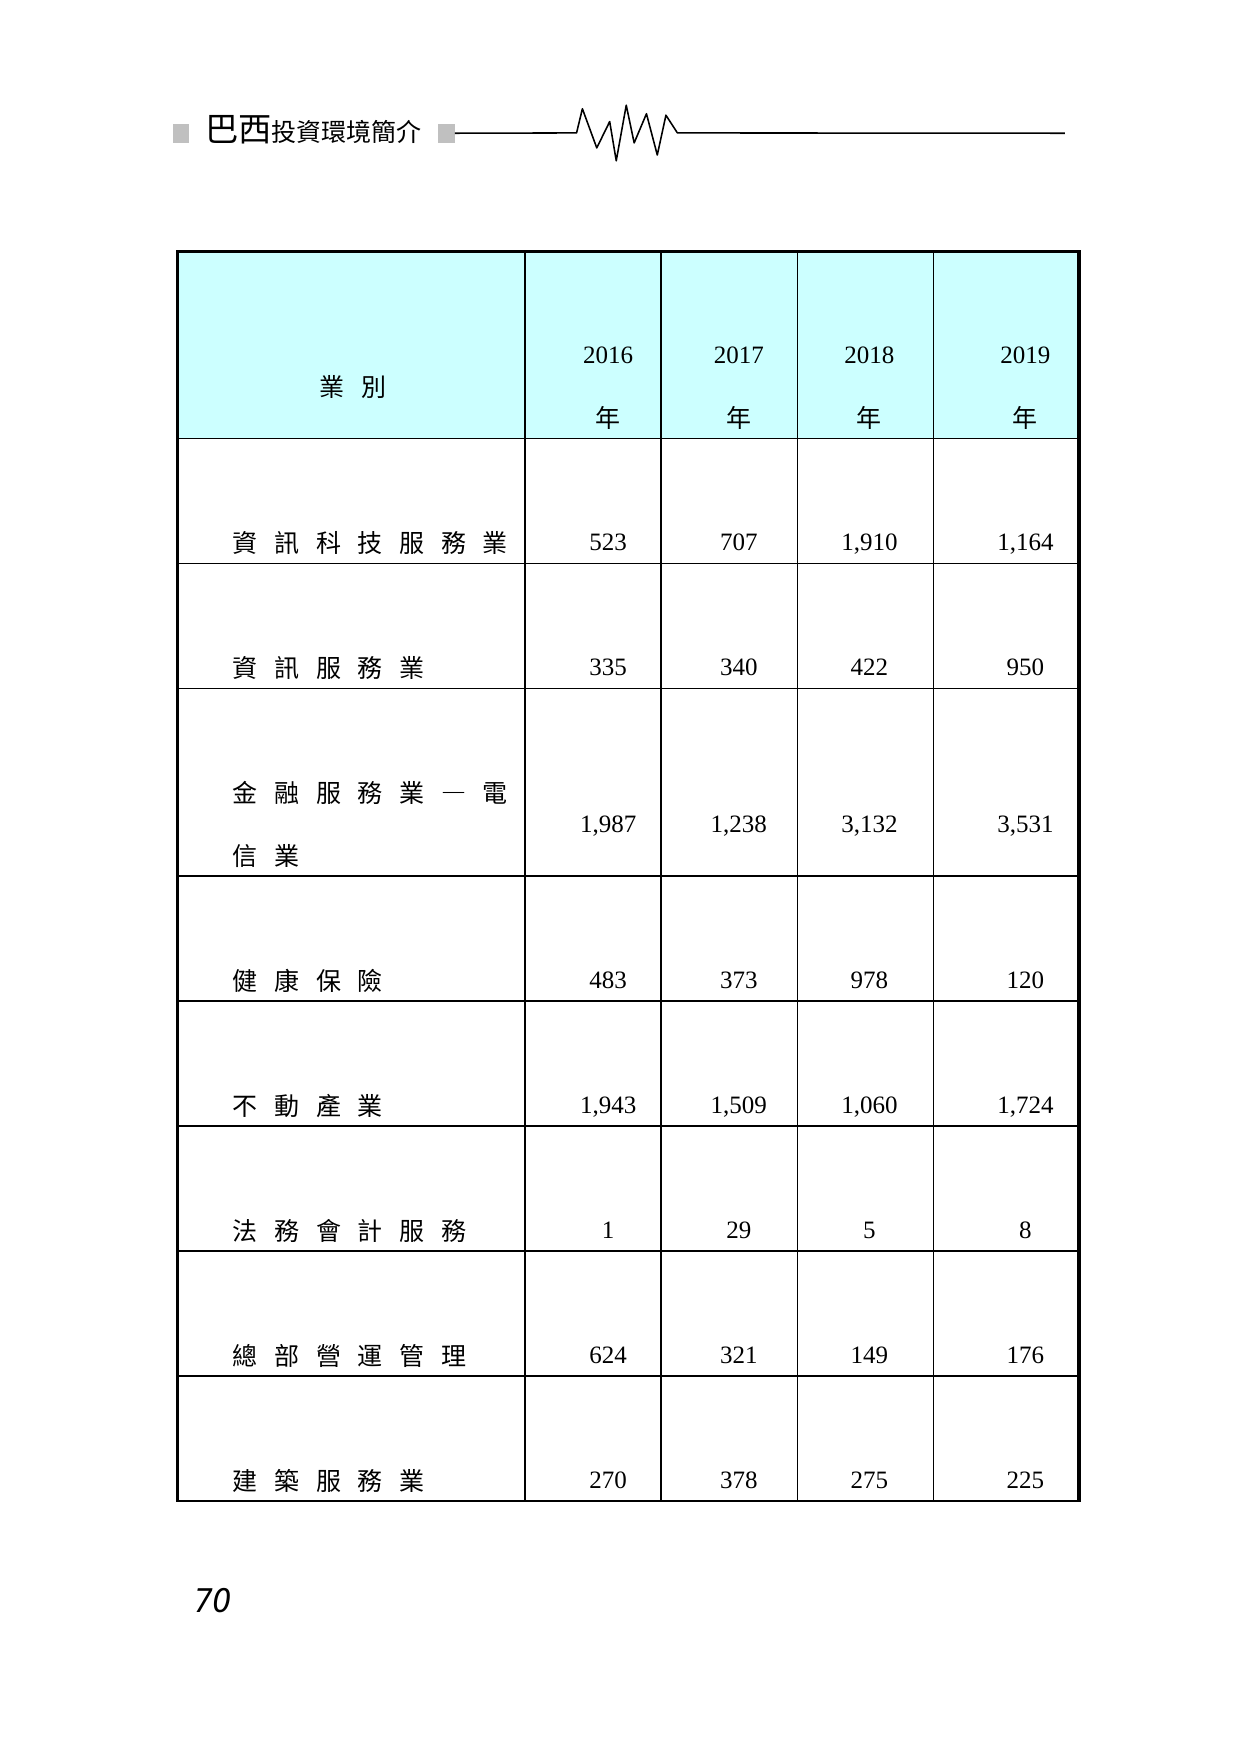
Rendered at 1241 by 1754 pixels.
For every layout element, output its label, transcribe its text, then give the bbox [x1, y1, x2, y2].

table_cell 624 [526, 1252, 660, 1375]
table_cell 1 [526, 1127, 660, 1250]
table_cell 1,164 [934, 439, 1077, 563]
table_cell 335 [526, 564, 660, 688]
table_header 2017年 [662, 253, 797, 438]
table_cell 金融服務業—電信業 [179, 689, 524, 875]
table_cell 120 [934, 877, 1077, 1000]
table_cell 149 [798, 1252, 933, 1375]
table_cell 1,060 [798, 1002, 933, 1125]
table_cell 資訊服務業 [179, 564, 524, 688]
table_cell 3,531 [934, 689, 1077, 875]
table_cell 950 [934, 564, 1077, 688]
table_cell 5 [798, 1127, 933, 1250]
table_cell 3,132 [798, 689, 933, 875]
table_cell 法務會計服務 [179, 1127, 524, 1250]
table_header 業別 [179, 253, 524, 438]
table_cell 總部營運管理 [179, 1252, 524, 1375]
table_cell 270 [526, 1377, 660, 1500]
table_cell 1,724 [934, 1002, 1077, 1125]
table_cell 707 [662, 439, 797, 563]
table_cell 1,943 [526, 1002, 660, 1125]
table_cell 健康保險 [179, 877, 524, 1000]
table_cell 1,509 [662, 1002, 797, 1125]
table_cell 1,987 [526, 689, 660, 875]
table_cell 340 [662, 564, 797, 688]
table_cell 29 [662, 1127, 797, 1250]
table_cell 176 [934, 1252, 1077, 1375]
table_cell 373 [662, 877, 797, 1000]
table_cell 978 [798, 877, 933, 1000]
table_cell 378 [662, 1377, 797, 1500]
table_cell 275 [798, 1377, 933, 1500]
table_cell 不動產業 [179, 1002, 524, 1125]
table_cell 8 [934, 1127, 1077, 1250]
table_header 2018年 [798, 253, 933, 438]
table_cell 321 [662, 1252, 797, 1375]
table_cell 建築服務業 [179, 1377, 524, 1500]
table_cell 483 [526, 877, 660, 1000]
table_cell 1,238 [662, 689, 797, 875]
table_header 2016年 [526, 253, 660, 438]
table_cell 資訊科技服務業 [179, 439, 524, 563]
table_cell 422 [798, 564, 933, 688]
table_header 2019年 [934, 253, 1077, 438]
table_cell 225 [934, 1377, 1077, 1500]
table_cell 1,910 [798, 439, 933, 563]
table_cell 523 [526, 439, 660, 563]
